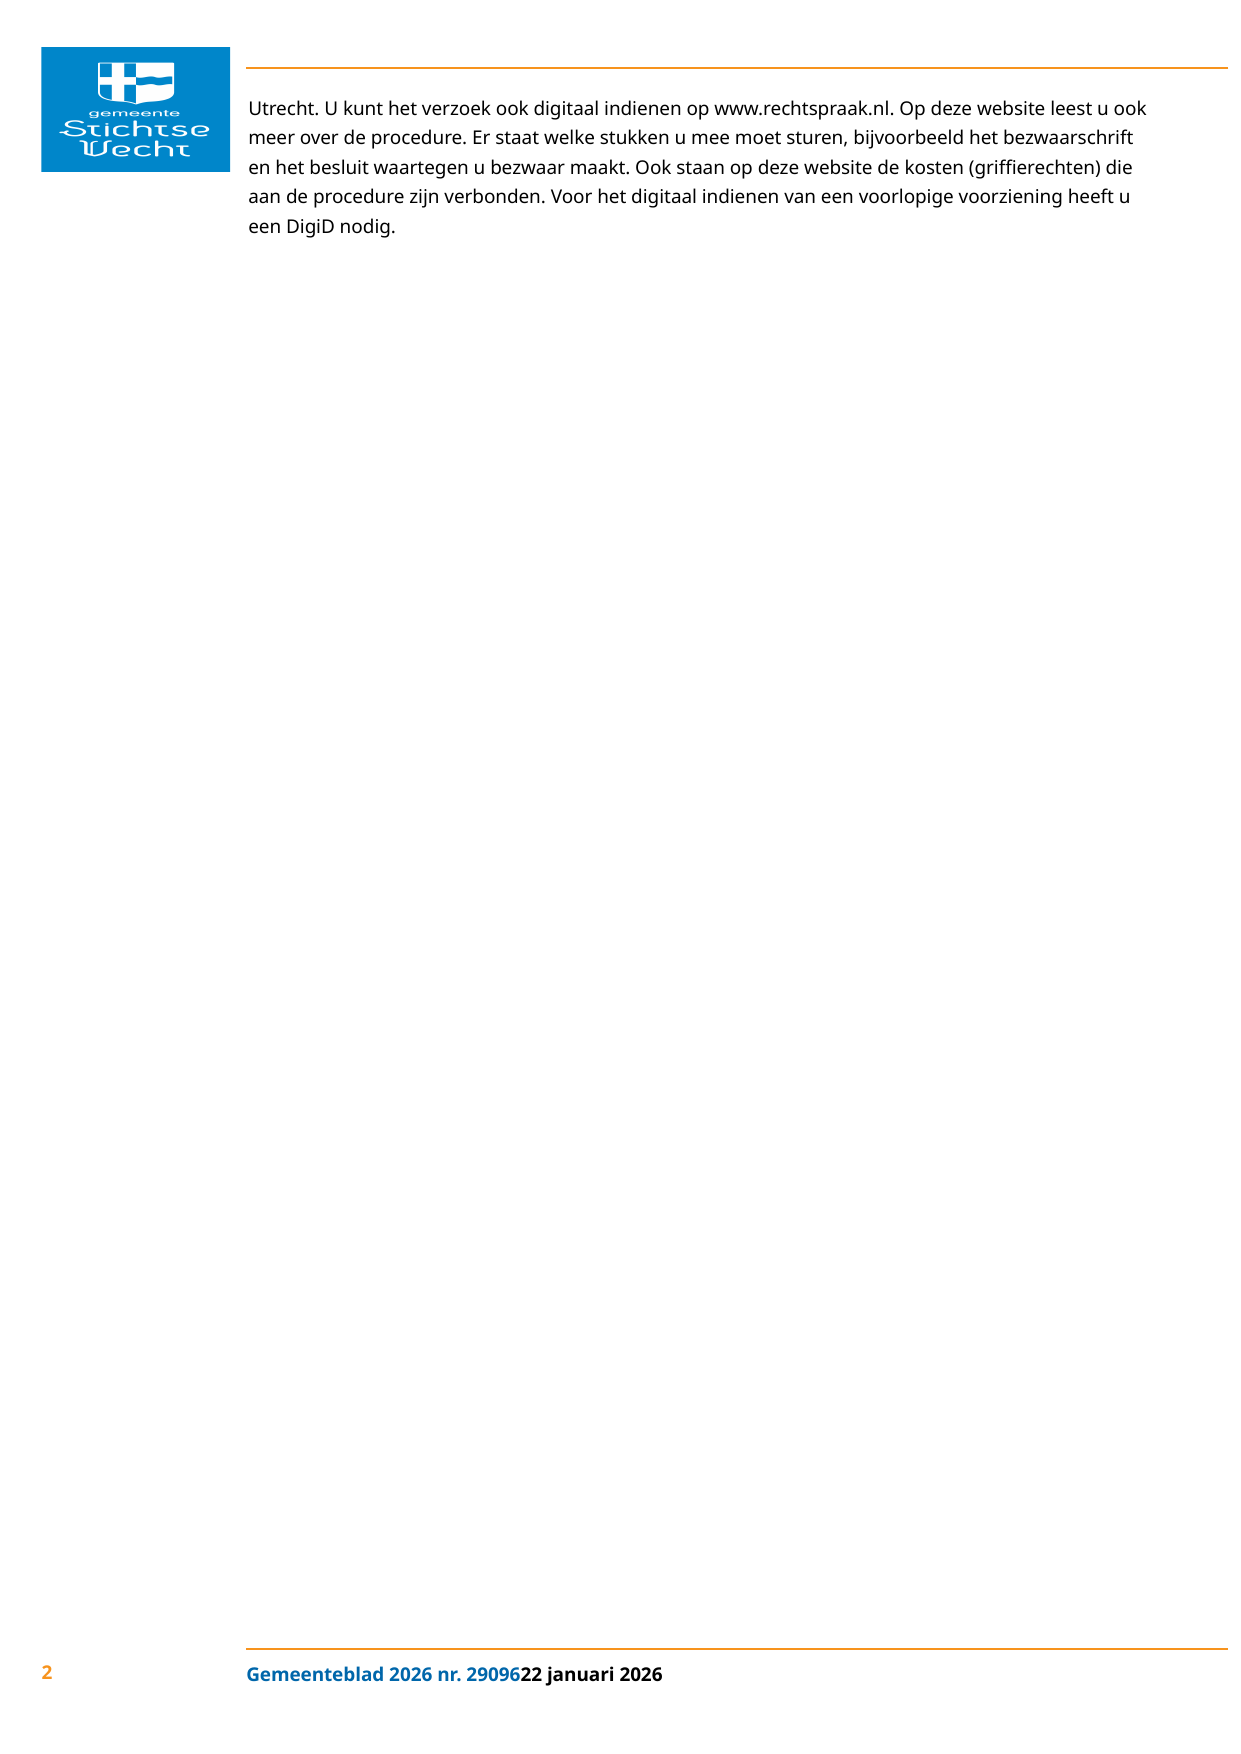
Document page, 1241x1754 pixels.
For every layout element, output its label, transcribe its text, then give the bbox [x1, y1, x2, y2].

picture [99, 63, 135, 101]
text Utrecht. U kunt het verzoek ook digitaal indienen op www.rechtspraak.nl. Op deze website leest u ook meer over de procedure. Er staat welke stukken u mee moet sturen, bijvoorbeeld het bezwaarschrift en het besluit waartegen u bezwaar maakt. Ook staan op deze website de kosten (griffierechten) die aan de procedure zijn verbonden. Voor het digitaal indienen van een voorlopige voorziening heeft u een DigiD nodig. [248, 95, 1152, 239]
picture [137, 63, 174, 103]
